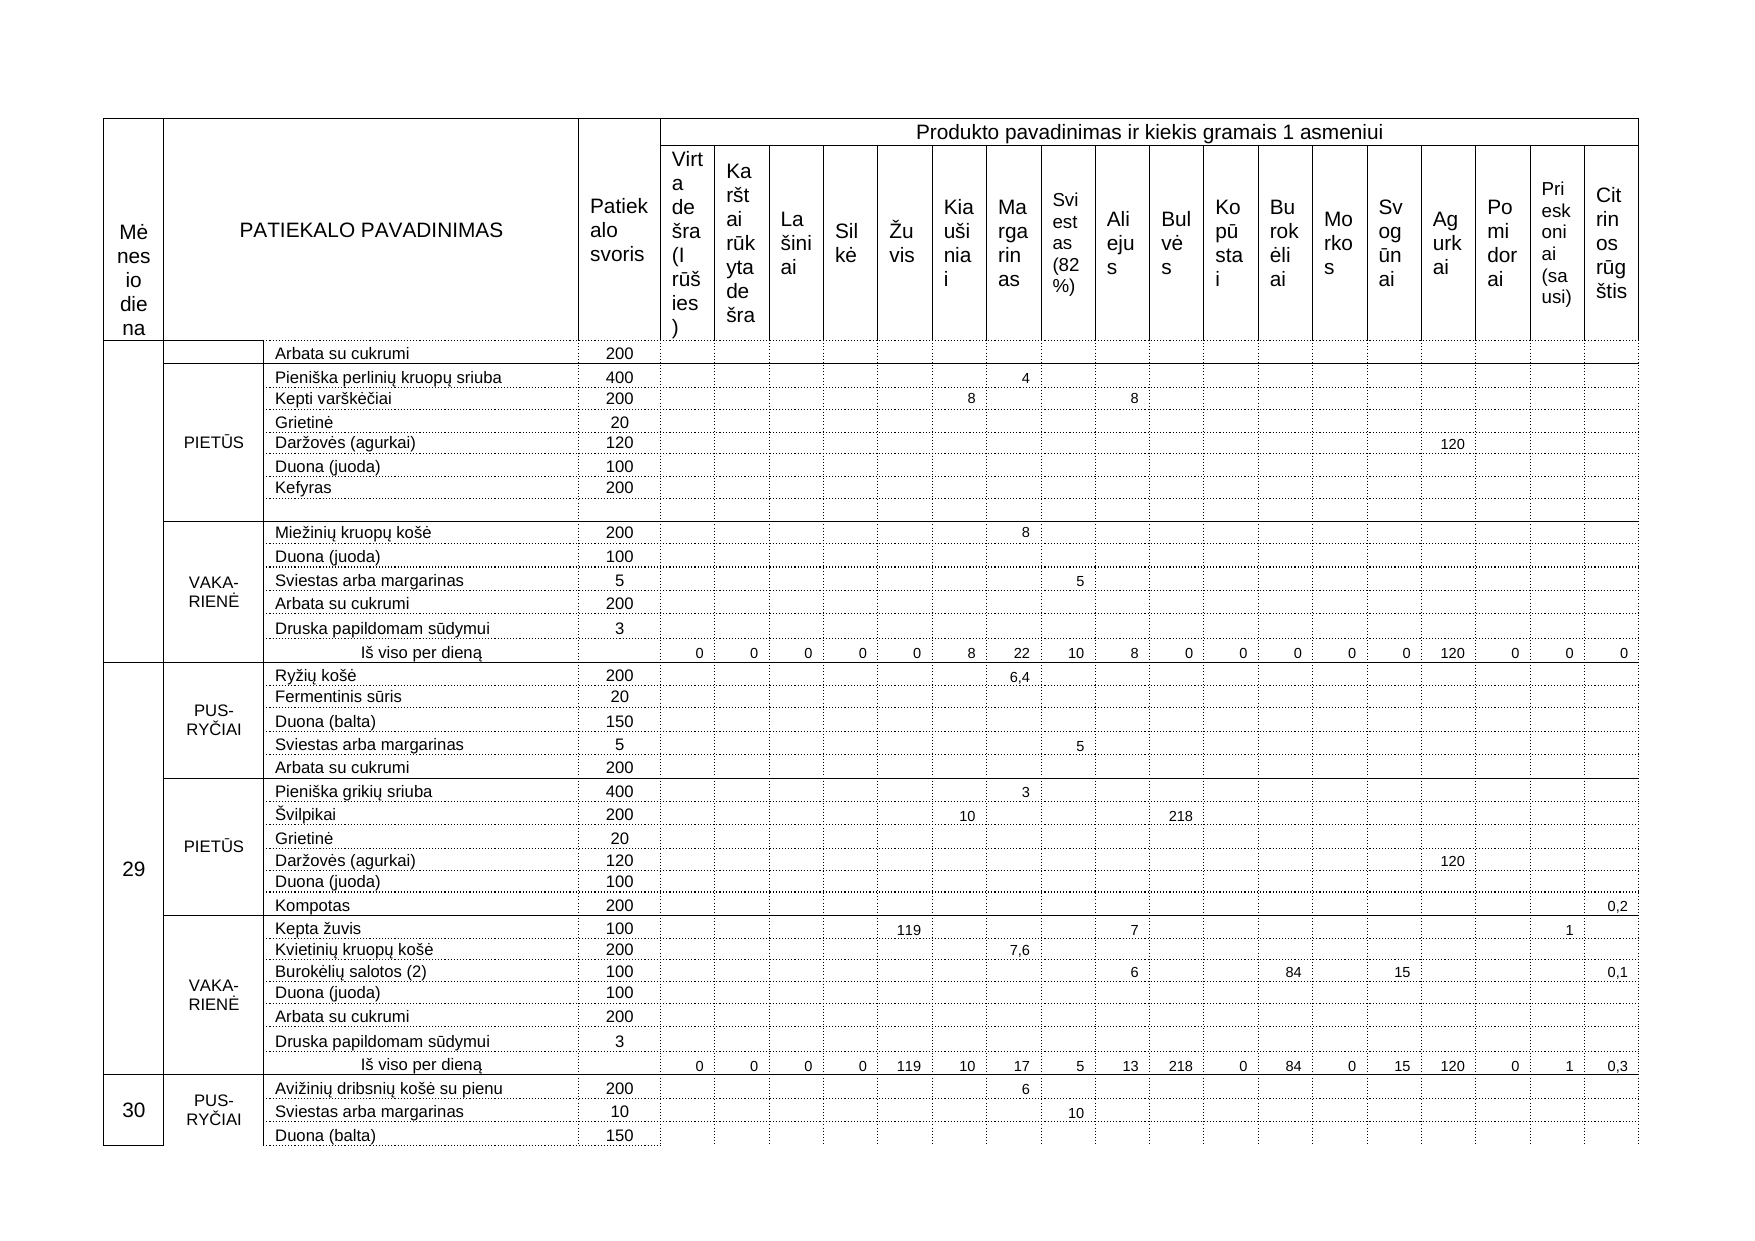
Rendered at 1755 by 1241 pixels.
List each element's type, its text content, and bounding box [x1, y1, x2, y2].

table_cell 5 [1041, 566, 1095, 590]
table_cell [660, 891, 715, 915]
table_cell [878, 1098, 932, 1121]
table_cell [987, 824, 1041, 848]
table_cell [824, 754, 878, 777]
table_cell [1150, 387, 1204, 409]
table_cell 20 [579, 824, 660, 848]
table_cell [1204, 498, 1258, 521]
table_cell [1313, 848, 1367, 869]
table_cell [769, 476, 823, 498]
table_cell [769, 779, 823, 801]
table_cell [1476, 613, 1530, 638]
table_cell [1258, 409, 1313, 432]
table_cell 200 [579, 1003, 660, 1026]
table_cell 10 [932, 1051, 987, 1074]
table_cell [1095, 432, 1150, 452]
table_cell [824, 731, 878, 754]
table_cell [769, 938, 823, 959]
table_cell [1476, 1121, 1530, 1144]
table_cell [1476, 453, 1530, 476]
table_cell [1204, 959, 1258, 981]
table_cell [932, 409, 987, 432]
table_cell [987, 916, 1041, 938]
table_cell [1258, 364, 1313, 387]
table_cell [1150, 498, 1204, 521]
table_cell Duona (juoda) [264, 543, 579, 566]
table_cell [1476, 364, 1530, 387]
table_cell 200 [579, 476, 660, 498]
table_cell [1258, 432, 1313, 452]
table_cell 20 [579, 685, 660, 707]
table_cell [1150, 522, 1204, 543]
table_cell [1530, 938, 1584, 959]
table_cell [1585, 870, 1639, 891]
table_cell VAKA- RIENĖ [164, 916, 263, 1074]
table_cell [715, 543, 769, 566]
table_cell [715, 1003, 769, 1026]
table_cell [1041, 848, 1095, 869]
table_cell [824, 590, 878, 613]
table_cell [715, 848, 769, 869]
table_cell [1150, 981, 1204, 1002]
table_cell Burokėliai [1259, 146, 1312, 340]
table_cell [1585, 1098, 1639, 1121]
table_cell [1095, 754, 1150, 777]
table_cell [1313, 1026, 1367, 1051]
table_cell Pieniška perlinių kruopų sriuba [264, 364, 579, 387]
table_cell [824, 938, 878, 959]
table_cell [1258, 870, 1313, 891]
table_cell 3 [987, 779, 1041, 801]
table_cell [1313, 566, 1367, 590]
table_cell [1150, 959, 1204, 981]
table_cell Agurkai [1422, 146, 1475, 340]
table_cell [1204, 387, 1258, 409]
table_cell [769, 1003, 823, 1026]
table_cell [769, 663, 823, 685]
table_cell [1313, 432, 1367, 452]
table_cell [715, 364, 769, 387]
table_cell [1041, 801, 1095, 824]
table_cell [1095, 938, 1150, 959]
table_cell [1476, 590, 1530, 613]
table_cell [715, 1098, 769, 1121]
table_cell [1476, 1003, 1530, 1026]
table_cell [1095, 409, 1150, 432]
table_cell [769, 498, 823, 521]
table_cell [1258, 707, 1313, 731]
table_cell [1150, 364, 1204, 387]
table_cell [1095, 707, 1150, 731]
table_cell [1204, 522, 1258, 543]
table_cell [1530, 543, 1584, 566]
table_cell 200 [579, 340, 660, 363]
table_cell 5 [579, 731, 660, 754]
table_cell [932, 476, 987, 498]
table_cell [1150, 1003, 1204, 1026]
table_cell [1204, 848, 1258, 869]
table_cell Grietinė [264, 824, 579, 848]
table_cell 119 [878, 1051, 932, 1074]
table_cell 4 [987, 364, 1041, 387]
table_cell [715, 870, 769, 891]
table_cell [824, 387, 878, 409]
table_cell [715, 566, 769, 590]
table_cell 120 [579, 848, 660, 869]
table_cell [1041, 824, 1095, 848]
table_cell 120 [1421, 432, 1476, 452]
table_cell [1258, 779, 1313, 801]
table_cell [1041, 707, 1095, 731]
table_cell [769, 1098, 823, 1121]
table_cell [1258, 387, 1313, 409]
table_cell [1367, 848, 1421, 869]
table_cell [1095, 1075, 1150, 1098]
table_cell [715, 1075, 769, 1098]
table_cell [878, 432, 932, 452]
table_cell 6 [987, 1075, 1041, 1098]
table_cell [1530, 824, 1584, 848]
table_cell [1041, 432, 1095, 452]
table_cell [932, 364, 987, 387]
table_cell [932, 916, 987, 938]
table_cell [1258, 566, 1313, 590]
table_cell [824, 613, 878, 638]
table_cell [1585, 1026, 1639, 1051]
table_cell [1204, 801, 1258, 824]
table_cell [878, 707, 932, 731]
table_cell [1150, 824, 1204, 848]
table_cell [1204, 938, 1258, 959]
table_cell [769, 409, 823, 432]
table_cell 7 [1095, 916, 1150, 938]
table_cell Arbata su cukrumi [264, 340, 579, 363]
table_cell 100 [579, 543, 660, 566]
table_cell Arbata su cukrumi [264, 1003, 579, 1026]
table_cell [1095, 731, 1150, 754]
table_cell [1367, 613, 1421, 638]
table_cell [1476, 981, 1530, 1002]
table_cell [1204, 543, 1258, 566]
table_cell [1476, 938, 1530, 959]
table_cell [1095, 1003, 1150, 1026]
table_cell [715, 891, 769, 915]
table_cell [1041, 543, 1095, 566]
table_cell [1421, 916, 1476, 938]
table_cell [1421, 613, 1476, 638]
table_cell Prieskoniai (sausi) [1531, 146, 1584, 340]
table_cell [1476, 432, 1530, 452]
table_cell [987, 498, 1041, 521]
table_cell Bulvės [1150, 146, 1203, 340]
table_cell [715, 959, 769, 981]
table_cell Duona (juoda) [264, 453, 579, 476]
table_cell [987, 387, 1041, 409]
table_cell [769, 566, 823, 590]
table_cell [1421, 891, 1476, 915]
table_cell Druska papildomam sūdymui [264, 613, 579, 638]
table_cell [715, 938, 769, 959]
table_cell [878, 522, 932, 543]
table_cell [1150, 340, 1204, 363]
table_cell [1204, 707, 1258, 731]
table_cell [1530, 731, 1584, 754]
table_cell [1476, 801, 1530, 824]
table_cell 0 [1476, 638, 1530, 662]
table_cell [1258, 754, 1313, 777]
table_cell [769, 1075, 823, 1098]
table_cell [1476, 340, 1530, 363]
table_cell [932, 685, 987, 707]
table_cell 200 [579, 1075, 660, 1098]
table_cell [1530, 498, 1584, 521]
table_cell [1095, 522, 1150, 543]
table_cell Arbata su cukrumi [264, 754, 579, 777]
table_cell [824, 1003, 878, 1026]
table_cell 120 [1421, 1051, 1476, 1074]
table_cell [660, 387, 715, 409]
table_cell 6 [1095, 959, 1150, 981]
table_cell 84 [1258, 959, 1313, 981]
table_cell Duona (balta) [264, 707, 579, 731]
table_cell [1204, 731, 1258, 754]
table_cell [1476, 476, 1530, 498]
table_cell [660, 779, 715, 801]
table_cell [1150, 590, 1204, 613]
table_cell [1150, 613, 1204, 638]
table_cell [1095, 1098, 1150, 1121]
table_cell Lašiniai [770, 146, 823, 340]
table_cell [1367, 590, 1421, 613]
table_cell [824, 566, 878, 590]
table_cell [1204, 1098, 1258, 1121]
table_cell [824, 779, 878, 801]
table_cell 0 [1313, 638, 1367, 662]
table_cell 0 [660, 1051, 715, 1074]
table_cell Kepti varškėčiai [264, 387, 579, 409]
table_cell [1258, 848, 1313, 869]
table_cell [1367, 1003, 1421, 1026]
table_cell [579, 1051, 660, 1074]
table_cell [987, 848, 1041, 869]
table_cell [1041, 476, 1095, 498]
table_cell 5 [1041, 731, 1095, 754]
table_cell Duona (balta) [264, 1121, 579, 1144]
table_cell [1530, 663, 1584, 685]
table_cell [660, 1121, 715, 1144]
table_cell 8 [987, 522, 1041, 543]
table_cell [715, 779, 769, 801]
table_cell 200 [579, 801, 660, 824]
table_cell [987, 959, 1041, 981]
table_cell [932, 663, 987, 685]
table_cell [769, 870, 823, 891]
table_cell [878, 848, 932, 869]
table_cell [1367, 1121, 1421, 1144]
table_cell [1367, 453, 1421, 476]
table_cell [1530, 1121, 1584, 1144]
table_cell [164, 341, 263, 363]
table_cell [824, 543, 878, 566]
table_cell [932, 498, 987, 521]
table_cell [1041, 938, 1095, 959]
table_cell [660, 364, 715, 387]
table_cell 10 [1041, 638, 1095, 662]
table_cell [1095, 453, 1150, 476]
table_cell [987, 1026, 1041, 1051]
table_cell Miežinių kruopų košė [264, 522, 579, 543]
table_cell [1476, 566, 1530, 590]
table_cell [1476, 498, 1530, 521]
table_cell 119 [878, 916, 932, 938]
table_cell [824, 824, 878, 848]
table_cell [1095, 663, 1150, 685]
table_cell [1150, 663, 1204, 685]
table_cell [1258, 1121, 1313, 1144]
table_cell [1585, 387, 1639, 409]
table_cell [1421, 779, 1476, 801]
table_cell [1095, 1121, 1150, 1144]
table_cell [1367, 870, 1421, 891]
table_cell [1530, 891, 1584, 915]
table_cell [878, 590, 932, 613]
table_cell Grietinė [264, 409, 579, 432]
table_cell [1041, 870, 1095, 891]
table_cell [1313, 916, 1367, 938]
table_cell 400 [579, 779, 660, 801]
table_cell 100 [579, 453, 660, 476]
table_cell Ryžių košė [264, 663, 579, 685]
table_cell [660, 1003, 715, 1026]
table_cell [715, 522, 769, 543]
table_cell [878, 754, 932, 777]
table_cell Švilpikai [264, 801, 579, 824]
table_cell Aliejus [1096, 146, 1149, 340]
table_cell [1367, 432, 1421, 452]
table_cell Fermentinis sūris [264, 685, 579, 707]
table_cell [1421, 981, 1476, 1002]
table_cell [1421, 801, 1476, 824]
table_cell [1421, 340, 1476, 363]
table_cell [1530, 340, 1584, 363]
table_cell 0,2 [1585, 891, 1639, 915]
table_cell [660, 824, 715, 848]
table_cell [1367, 891, 1421, 915]
table_cell Avižinių dribsnių košė su pienu [264, 1075, 579, 1098]
table_cell [1367, 409, 1421, 432]
table_cell [1530, 1003, 1584, 1026]
table_cell [660, 685, 715, 707]
table_cell [1041, 498, 1095, 521]
table_cell [660, 731, 715, 754]
table_cell 1 [1530, 1051, 1584, 1074]
table_cell [660, 613, 715, 638]
table_cell [1041, 891, 1095, 915]
table_cell Kepta žuvis [264, 916, 579, 938]
table_cell [1313, 779, 1367, 801]
table_cell 100 [579, 870, 660, 891]
table_cell [1367, 731, 1421, 754]
table_cell [1041, 364, 1095, 387]
table_cell [878, 959, 932, 981]
table_cell Morkos [1313, 146, 1367, 340]
table_cell [878, 779, 932, 801]
table_cell [1585, 779, 1639, 801]
table_cell [1585, 981, 1639, 1002]
table_cell [824, 1075, 878, 1098]
table_cell [824, 1026, 878, 1051]
table_cell [1204, 754, 1258, 777]
table_cell [878, 453, 932, 476]
table_cell [824, 801, 878, 824]
table_cell [104, 341, 163, 662]
table_cell [878, 613, 932, 638]
table_cell [1530, 685, 1584, 707]
table_cell [715, 476, 769, 498]
table_cell [1150, 779, 1204, 801]
table_cell [1150, 1121, 1204, 1144]
table_cell [1421, 409, 1476, 432]
table_cell [1585, 613, 1639, 638]
table_cell [715, 916, 769, 938]
table_cell Sviestas (82 %) [1042, 146, 1095, 340]
table_cell [1530, 848, 1584, 869]
table_cell [660, 476, 715, 498]
table_cell [987, 432, 1041, 452]
table_cell [1476, 754, 1530, 777]
table_cell [660, 663, 715, 685]
table_cell [769, 824, 823, 848]
table_cell [660, 432, 715, 452]
table_cell [1204, 1121, 1258, 1144]
table_cell [987, 1003, 1041, 1026]
table_cell [1585, 938, 1639, 959]
table_cell [987, 870, 1041, 891]
table_cell [715, 340, 769, 363]
table_cell [769, 891, 823, 915]
table_cell [1476, 409, 1530, 432]
table_cell 15 [1367, 959, 1421, 981]
table_cell [1041, 1121, 1095, 1144]
table_cell [1041, 685, 1095, 707]
table_cell [1150, 543, 1204, 566]
table_cell [1095, 566, 1150, 590]
table_cell Kefyras [264, 476, 579, 498]
table_cell [769, 613, 823, 638]
table_cell [1530, 1098, 1584, 1121]
table_cell [1421, 1075, 1476, 1098]
table_cell [1585, 916, 1639, 938]
table_header Mėnesio diena [104, 119, 163, 340]
table_cell [1313, 801, 1367, 824]
table_cell [878, 685, 932, 707]
table_cell 0 [769, 1051, 823, 1074]
table_cell [1041, 959, 1095, 981]
table_cell [987, 340, 1041, 363]
table_cell [1258, 916, 1313, 938]
table_cell [1041, 1026, 1095, 1051]
table_cell 10 [932, 801, 987, 824]
table_cell PUS- RYČIAI [164, 663, 263, 777]
table_cell [1530, 409, 1584, 432]
table_cell Druska papildomam sūdymui [264, 1026, 579, 1051]
table_cell [1585, 432, 1639, 452]
table_cell [1095, 848, 1150, 869]
table_cell [1476, 1026, 1530, 1051]
table_cell [878, 731, 932, 754]
table_cell [1367, 685, 1421, 707]
table_cell 5 [1041, 1051, 1095, 1074]
table_cell [824, 916, 878, 938]
table_cell 0 [769, 638, 823, 662]
table_cell [660, 543, 715, 566]
table_cell [1150, 731, 1204, 754]
table_cell [660, 870, 715, 891]
table_cell [660, 1026, 715, 1051]
table_cell [1204, 566, 1258, 590]
table_cell Citrinos rūgštis [1585, 146, 1638, 340]
table_cell [932, 453, 987, 476]
table_cell [1476, 891, 1530, 915]
table_cell [1421, 590, 1476, 613]
table_cell [660, 938, 715, 959]
table_cell [715, 801, 769, 824]
table_cell [1041, 387, 1095, 409]
table_cell [769, 916, 823, 938]
table_cell 0,3 [1585, 1051, 1639, 1074]
table_cell 13 [1095, 1051, 1150, 1074]
table_cell [1530, 432, 1584, 452]
table_cell [1421, 543, 1476, 566]
table_cell [1421, 566, 1476, 590]
table_cell [1150, 938, 1204, 959]
table_cell [878, 870, 932, 891]
table_cell [660, 453, 715, 476]
table_cell [824, 453, 878, 476]
table_cell [824, 959, 878, 981]
table_cell [932, 959, 987, 981]
table_cell Pieniška grikių sriuba [264, 779, 579, 801]
table_cell [1041, 663, 1095, 685]
table_cell [715, 409, 769, 432]
table_cell [932, 731, 987, 754]
table_cell [1313, 891, 1367, 915]
table_cell 84 [1258, 1051, 1313, 1074]
table_cell 0,1 [1585, 959, 1639, 981]
table_cell [1476, 779, 1530, 801]
table_cell [1421, 707, 1476, 731]
table_cell [987, 685, 1041, 707]
table_cell [1150, 848, 1204, 869]
table_cell [1421, 387, 1476, 409]
table_cell 100 [579, 959, 660, 981]
table_cell Kopūstai [1204, 146, 1258, 340]
table_cell [715, 824, 769, 848]
table_cell [660, 801, 715, 824]
table_cell [824, 981, 878, 1002]
table_cell [1041, 779, 1095, 801]
table_cell [932, 1026, 987, 1051]
table_cell [878, 663, 932, 685]
table_cell [1530, 566, 1584, 590]
table_cell [1530, 613, 1584, 638]
table_cell [1421, 522, 1476, 543]
table_cell 120 [1421, 848, 1476, 869]
table_cell [1585, 476, 1639, 498]
table_cell [878, 801, 932, 824]
table_cell [1585, 1003, 1639, 1026]
table_cell [769, 754, 823, 777]
table_cell [1367, 340, 1421, 363]
table_cell [1421, 754, 1476, 777]
table_cell [1041, 754, 1095, 777]
table_cell [1041, 453, 1095, 476]
table_cell [1095, 590, 1150, 613]
table_cell [1150, 707, 1204, 731]
table_cell Duona (juoda) [264, 870, 579, 891]
table_cell [660, 916, 715, 938]
table_cell [1258, 476, 1313, 498]
table_cell [824, 409, 878, 432]
table_cell [1095, 685, 1150, 707]
table_cell [715, 432, 769, 452]
table_cell [1204, 981, 1258, 1002]
table_cell [660, 959, 715, 981]
table_cell [1313, 543, 1367, 566]
table_cell [1258, 1026, 1313, 1051]
table_cell [878, 340, 932, 363]
table_cell [1367, 916, 1421, 938]
table_cell [1313, 409, 1367, 432]
table_cell [1421, 870, 1476, 891]
table_cell [987, 707, 1041, 731]
table_cell [1258, 340, 1313, 363]
table_cell [715, 1121, 769, 1144]
table_cell [1258, 981, 1313, 1002]
table_cell [1367, 663, 1421, 685]
table_cell 0 [1476, 1051, 1530, 1074]
table_cell [660, 409, 715, 432]
table_cell [824, 891, 878, 915]
table_cell 10 [579, 1098, 660, 1121]
table_cell [1421, 731, 1476, 754]
table_cell [824, 663, 878, 685]
table_cell 0 [715, 1051, 769, 1074]
table_cell Karštai rūkyta dešra [715, 146, 769, 340]
table_cell [1204, 432, 1258, 452]
table_cell [1421, 498, 1476, 521]
table_cell 150 [579, 1121, 660, 1144]
table_cell [932, 707, 987, 731]
table_cell [1585, 707, 1639, 731]
table_cell [1476, 1098, 1530, 1121]
table_cell [1585, 453, 1639, 476]
table_cell [1204, 364, 1258, 387]
table_cell [1367, 498, 1421, 521]
table_cell 200 [579, 663, 660, 685]
table_cell 200 [579, 754, 660, 777]
table_cell [1095, 1026, 1150, 1051]
table_cell VAKA- RIENĖ [164, 522, 263, 662]
table_cell [769, 590, 823, 613]
table_cell [878, 387, 932, 409]
table_cell [660, 754, 715, 777]
table_cell [1258, 824, 1313, 848]
table_cell Silkė [824, 146, 877, 340]
table_cell [1095, 476, 1150, 498]
table_cell [1421, 1121, 1476, 1144]
table_cell [932, 891, 987, 915]
table_cell 218 [1150, 1051, 1204, 1074]
table_cell [1421, 476, 1476, 498]
table_cell [660, 848, 715, 869]
table_cell [1367, 1026, 1421, 1051]
table_cell [932, 340, 987, 363]
table_cell [1476, 1075, 1530, 1098]
table_cell [1367, 543, 1421, 566]
table_cell [824, 685, 878, 707]
table_cell [1313, 387, 1367, 409]
table_cell 0 [1204, 1051, 1258, 1074]
table_cell [824, 476, 878, 498]
table_cell [715, 707, 769, 731]
table_cell [1258, 590, 1313, 613]
table_cell [1150, 870, 1204, 891]
table_cell [1585, 848, 1639, 869]
table_cell [987, 566, 1041, 590]
table_cell [1585, 1075, 1639, 1098]
table_cell 200 [579, 590, 660, 613]
table_cell [932, 432, 987, 452]
table_cell [1421, 959, 1476, 981]
table_cell [987, 1121, 1041, 1144]
table_cell [1313, 685, 1367, 707]
table_cell [1313, 476, 1367, 498]
table_cell [1041, 409, 1095, 432]
table_cell [932, 938, 987, 959]
table_cell [1204, 340, 1258, 363]
table_cell 22 [987, 638, 1041, 662]
table_cell [878, 476, 932, 498]
table_cell [1313, 754, 1367, 777]
table_cell [824, 340, 878, 363]
table_cell [1313, 707, 1367, 731]
table_cell [1585, 498, 1639, 521]
table_cell [878, 938, 932, 959]
table_cell [1150, 409, 1204, 432]
table_cell [1585, 364, 1639, 387]
table_cell [1150, 685, 1204, 707]
table_cell [878, 543, 932, 566]
table_cell [1585, 663, 1639, 685]
table_cell [1204, 663, 1258, 685]
table_cell [878, 498, 932, 521]
table_cell [932, 1003, 987, 1026]
table_cell [1367, 522, 1421, 543]
table_cell [1095, 613, 1150, 638]
table_cell Žuvis [878, 146, 932, 340]
table_cell [824, 1121, 878, 1144]
table_cell [1476, 663, 1530, 685]
table_cell [1313, 938, 1367, 959]
table_cell [1150, 476, 1204, 498]
table_cell [878, 566, 932, 590]
table_cell [932, 566, 987, 590]
table_cell [878, 409, 932, 432]
table_cell 29 [104, 663, 163, 1074]
table_cell [1095, 498, 1150, 521]
table_cell [660, 1075, 715, 1098]
table_cell 30 [104, 1075, 163, 1144]
table_cell [878, 1075, 932, 1098]
table_cell 200 [579, 387, 660, 409]
table_cell [1204, 891, 1258, 915]
table_cell [1041, 613, 1095, 638]
table_cell [987, 613, 1041, 638]
table_cell 120 [579, 432, 660, 452]
table_cell [1313, 1121, 1367, 1144]
table_cell [1476, 870, 1530, 891]
table_cell Duona (juoda) [264, 981, 579, 1002]
table_cell [1204, 453, 1258, 476]
table_cell 200 [579, 938, 660, 959]
table_cell [1585, 754, 1639, 777]
table_cell [1313, 340, 1367, 363]
table_cell [1258, 801, 1313, 824]
table_cell [1585, 824, 1639, 848]
table_cell [878, 1026, 932, 1051]
table_cell [1530, 1075, 1584, 1098]
table_cell [1095, 543, 1150, 566]
table_cell [932, 543, 987, 566]
table_cell [1313, 959, 1367, 981]
table_cell 0 [1204, 638, 1258, 662]
table_cell [1367, 707, 1421, 731]
table_cell [1258, 1075, 1313, 1098]
table_cell [1204, 613, 1258, 638]
table_cell PIETŪS [164, 779, 263, 915]
table_cell [1041, 1075, 1095, 1098]
table_cell [1258, 1003, 1313, 1026]
table_cell [1530, 707, 1584, 731]
table_cell [1095, 364, 1150, 387]
table_cell Sviestas arba margarinas [264, 1098, 579, 1121]
table_cell [1530, 590, 1584, 613]
table_cell [1476, 959, 1530, 981]
table_cell [264, 498, 579, 521]
table_cell [932, 613, 987, 638]
table_cell [1258, 891, 1313, 915]
table_cell [1150, 566, 1204, 590]
table_cell [1095, 870, 1150, 891]
table_cell 3 [579, 1026, 660, 1051]
table_cell 3 [579, 613, 660, 638]
table_cell [824, 498, 878, 521]
table_cell [1258, 685, 1313, 707]
table_cell [987, 801, 1041, 824]
table_cell [1530, 387, 1584, 409]
table_cell [1530, 364, 1584, 387]
table_cell [660, 981, 715, 1002]
table_cell [1530, 870, 1584, 891]
table_cell [1421, 663, 1476, 685]
table_cell [769, 364, 823, 387]
table_cell [1204, 779, 1258, 801]
table_cell [1041, 340, 1095, 363]
table_cell Daržovės (agurkai) [264, 432, 579, 452]
table_cell [932, 981, 987, 1002]
table_cell [987, 1098, 1041, 1121]
table_cell [824, 707, 878, 731]
table_cell [878, 981, 932, 1002]
table_cell [1258, 1098, 1313, 1121]
table_cell [769, 731, 823, 754]
table_cell [769, 387, 823, 409]
table_cell [1204, 1075, 1258, 1098]
table_cell 15 [1367, 1051, 1421, 1074]
table_cell [1367, 754, 1421, 777]
table_cell [1204, 685, 1258, 707]
table_cell [1150, 916, 1204, 938]
table_cell [1258, 731, 1313, 754]
table_cell [1367, 938, 1421, 959]
table_cell [1095, 801, 1150, 824]
table_cell [1313, 663, 1367, 685]
table_cell [1421, 1098, 1476, 1121]
table_cell [715, 498, 769, 521]
table_cell [932, 590, 987, 613]
table_cell 17 [987, 1051, 1041, 1074]
table_cell [1530, 754, 1584, 777]
table_cell [1476, 685, 1530, 707]
table_cell [987, 891, 1041, 915]
table_cell [660, 1098, 715, 1121]
table_cell 200 [579, 522, 660, 543]
table_cell 0 [660, 638, 715, 662]
table_cell Sviestas arba margarinas [264, 566, 579, 590]
table_cell [1585, 340, 1639, 363]
table_cell 7,6 [987, 938, 1041, 959]
table_cell [660, 522, 715, 543]
table_cell [1150, 1098, 1204, 1121]
table_cell 0 [1150, 638, 1204, 662]
table_cell [932, 522, 987, 543]
table_cell [1313, 1003, 1367, 1026]
table_cell [1095, 340, 1150, 363]
table_cell [932, 1098, 987, 1121]
table_cell [1367, 566, 1421, 590]
table_cell Virta dešra (I rūšies) [661, 146, 714, 340]
table_cell [1204, 590, 1258, 613]
table_cell [1367, 981, 1421, 1002]
table_cell [1041, 1003, 1095, 1026]
table_cell [824, 522, 878, 543]
table_cell 0 [824, 638, 878, 662]
table_cell Burokėlių salotos (2) [264, 959, 579, 981]
table_cell [715, 663, 769, 685]
table_cell [660, 707, 715, 731]
table_cell 218 [1150, 801, 1204, 824]
table_cell [1313, 522, 1367, 543]
table_cell [1585, 566, 1639, 590]
table_cell 20 [579, 409, 660, 432]
table_cell [1313, 590, 1367, 613]
table_cell Kompotas [264, 891, 579, 915]
table_cell [1530, 476, 1584, 498]
table_cell 8 [1095, 387, 1150, 409]
table_cell [1258, 663, 1313, 685]
table_cell [1476, 848, 1530, 869]
table_cell [1313, 498, 1367, 521]
table_cell 6,4 [987, 663, 1041, 685]
table_cell [1421, 824, 1476, 848]
table_cell [1204, 824, 1258, 848]
table_cell [1313, 1075, 1367, 1098]
table_cell [1421, 1026, 1476, 1051]
table_cell [715, 731, 769, 754]
table_cell [769, 453, 823, 476]
table_cell [1585, 522, 1639, 543]
table_cell [769, 707, 823, 731]
table_cell [715, 981, 769, 1002]
table_header Produkto pavadinimas ir kiekis gramais 1 asmeniui [661, 119, 1638, 145]
table_cell [1258, 498, 1313, 521]
table_cell 0 [1530, 638, 1584, 662]
table_cell [1150, 453, 1204, 476]
table_cell [1585, 590, 1639, 613]
table_cell [987, 731, 1041, 754]
table_cell [1530, 779, 1584, 801]
table_cell Margarinas [987, 146, 1041, 340]
table_cell [769, 1121, 823, 1144]
table_cell [878, 891, 932, 915]
table_cell [769, 522, 823, 543]
table_cell [1530, 981, 1584, 1002]
table_cell [1530, 1026, 1584, 1051]
table_cell [1367, 1075, 1421, 1098]
table_cell [932, 1121, 987, 1144]
table_cell [878, 1003, 932, 1026]
table_cell [769, 685, 823, 707]
table_cell [1258, 522, 1313, 543]
table_cell [1095, 779, 1150, 801]
table_cell [1204, 476, 1258, 498]
table_cell 400 [579, 364, 660, 387]
table_cell 8 [1095, 638, 1150, 662]
table_cell [987, 543, 1041, 566]
table_cell [1476, 707, 1530, 731]
table_cell [1313, 731, 1367, 754]
table_cell [932, 824, 987, 848]
table_cell [824, 848, 878, 869]
table_cell [715, 387, 769, 409]
table_cell [1041, 522, 1095, 543]
table_cell [1421, 1003, 1476, 1026]
table_cell [932, 848, 987, 869]
table_cell [769, 959, 823, 981]
table_cell [1204, 409, 1258, 432]
table_cell Sviestas arba margarinas [264, 731, 579, 754]
table_cell [1585, 1121, 1639, 1144]
table_cell [579, 498, 660, 521]
table_cell [715, 613, 769, 638]
table_cell [1258, 543, 1313, 566]
table_cell 100 [579, 916, 660, 938]
table_cell [1313, 981, 1367, 1002]
table_cell [932, 1075, 987, 1098]
table_cell [1258, 613, 1313, 638]
table_cell [769, 981, 823, 1002]
table_cell [715, 754, 769, 777]
table_cell [660, 566, 715, 590]
table_cell [769, 543, 823, 566]
table_cell [1585, 409, 1639, 432]
table_cell [715, 453, 769, 476]
table_cell 1 [1530, 916, 1584, 938]
table_cell [1421, 685, 1476, 707]
table_cell [579, 638, 660, 662]
table_cell [1095, 824, 1150, 848]
table_cell [1150, 1026, 1204, 1051]
table_cell [1313, 870, 1367, 891]
table_cell [1585, 801, 1639, 824]
table_cell 8 [932, 638, 987, 662]
table_cell [660, 340, 715, 363]
table_cell [1204, 916, 1258, 938]
table_cell [932, 754, 987, 777]
table_cell [1150, 891, 1204, 915]
table_cell [1476, 731, 1530, 754]
table_cell [1367, 364, 1421, 387]
table_cell [1258, 938, 1313, 959]
table_cell 8 [932, 387, 987, 409]
table_cell 150 [579, 707, 660, 731]
table_cell 5 [579, 566, 660, 590]
table_cell [715, 685, 769, 707]
table_cell [1313, 824, 1367, 848]
table_cell Kiaušiniai [933, 146, 986, 340]
table_cell [660, 498, 715, 521]
table_cell [1530, 522, 1584, 543]
table_cell [824, 432, 878, 452]
table_cell [1041, 981, 1095, 1002]
table_cell [1585, 685, 1639, 707]
table_cell [769, 1026, 823, 1051]
table_cell PIETŪS [164, 364, 263, 521]
table_cell [1313, 364, 1367, 387]
table_cell [1095, 891, 1150, 915]
table_cell 100 [579, 981, 660, 1002]
table_cell [987, 409, 1041, 432]
table_cell Arbata su cukrumi [264, 590, 579, 613]
table_cell [1476, 824, 1530, 848]
table_cell [1313, 1098, 1367, 1121]
table_header Patiekalo svoris [579, 119, 660, 340]
table_cell [987, 476, 1041, 498]
table_cell [1421, 364, 1476, 387]
table_cell 0 [824, 1051, 878, 1074]
table_cell [1476, 387, 1530, 409]
table_cell [987, 453, 1041, 476]
table_cell Iš viso per dieną [264, 638, 579, 662]
table_cell Pomidorai [1476, 146, 1530, 340]
table_cell 120 [1421, 638, 1476, 662]
table_cell [1585, 731, 1639, 754]
table_cell [1367, 387, 1421, 409]
table_cell [1041, 916, 1095, 938]
table_cell Iš viso per dieną [264, 1051, 579, 1074]
table_cell [824, 364, 878, 387]
table_cell [1367, 476, 1421, 498]
table_cell [1530, 453, 1584, 476]
table_cell 200 [579, 891, 660, 915]
table_cell [1313, 613, 1367, 638]
table_cell Daržovės (agurkai) [264, 848, 579, 869]
table_cell [987, 590, 1041, 613]
table_cell [1367, 779, 1421, 801]
table_cell [715, 590, 769, 613]
table_cell [1476, 522, 1530, 543]
table_cell [715, 1026, 769, 1051]
table_cell [1150, 1075, 1204, 1098]
table_header PATIEKALO PAVADINIMAS [164, 119, 578, 340]
table_cell [824, 870, 878, 891]
table_cell 0 [1367, 638, 1421, 662]
table_cell [1367, 801, 1421, 824]
table_cell Kvietinių kruopų košė [264, 938, 579, 959]
table_cell [932, 779, 987, 801]
table_cell [878, 1121, 932, 1144]
table_cell [1476, 543, 1530, 566]
table_cell [1313, 453, 1367, 476]
table_cell [1204, 1003, 1258, 1026]
table_cell [1421, 453, 1476, 476]
table_cell [878, 824, 932, 848]
table_cell PUS- RYČIAI [164, 1075, 263, 1144]
table_cell [932, 870, 987, 891]
table_cell [769, 801, 823, 824]
table_cell 0 [878, 638, 932, 662]
table_cell [1585, 543, 1639, 566]
table_cell [1150, 432, 1204, 452]
table_cell [987, 754, 1041, 777]
table_cell [1258, 453, 1313, 476]
table_cell [1367, 1098, 1421, 1121]
table_cell 0 [1585, 638, 1639, 662]
table_cell [1530, 959, 1584, 981]
table_cell [769, 340, 823, 363]
table_cell [1204, 1026, 1258, 1051]
table_cell 0 [1313, 1051, 1367, 1074]
table_cell [1530, 801, 1584, 824]
table_cell [1041, 590, 1095, 613]
table_cell [660, 590, 715, 613]
table_cell 0 [1258, 638, 1313, 662]
table_cell [1095, 981, 1150, 1002]
table_cell [769, 432, 823, 452]
table_cell [1367, 824, 1421, 848]
table_cell Svogūnai [1368, 146, 1421, 340]
table_cell [824, 1098, 878, 1121]
table_cell [987, 981, 1041, 1002]
table_cell [769, 848, 823, 869]
table_cell 10 [1041, 1098, 1095, 1121]
table_cell [1150, 754, 1204, 777]
table_cell 0 [715, 638, 769, 662]
table_cell [1421, 938, 1476, 959]
table_cell [1204, 870, 1258, 891]
table_cell [1476, 916, 1530, 938]
table_cell [878, 364, 932, 387]
